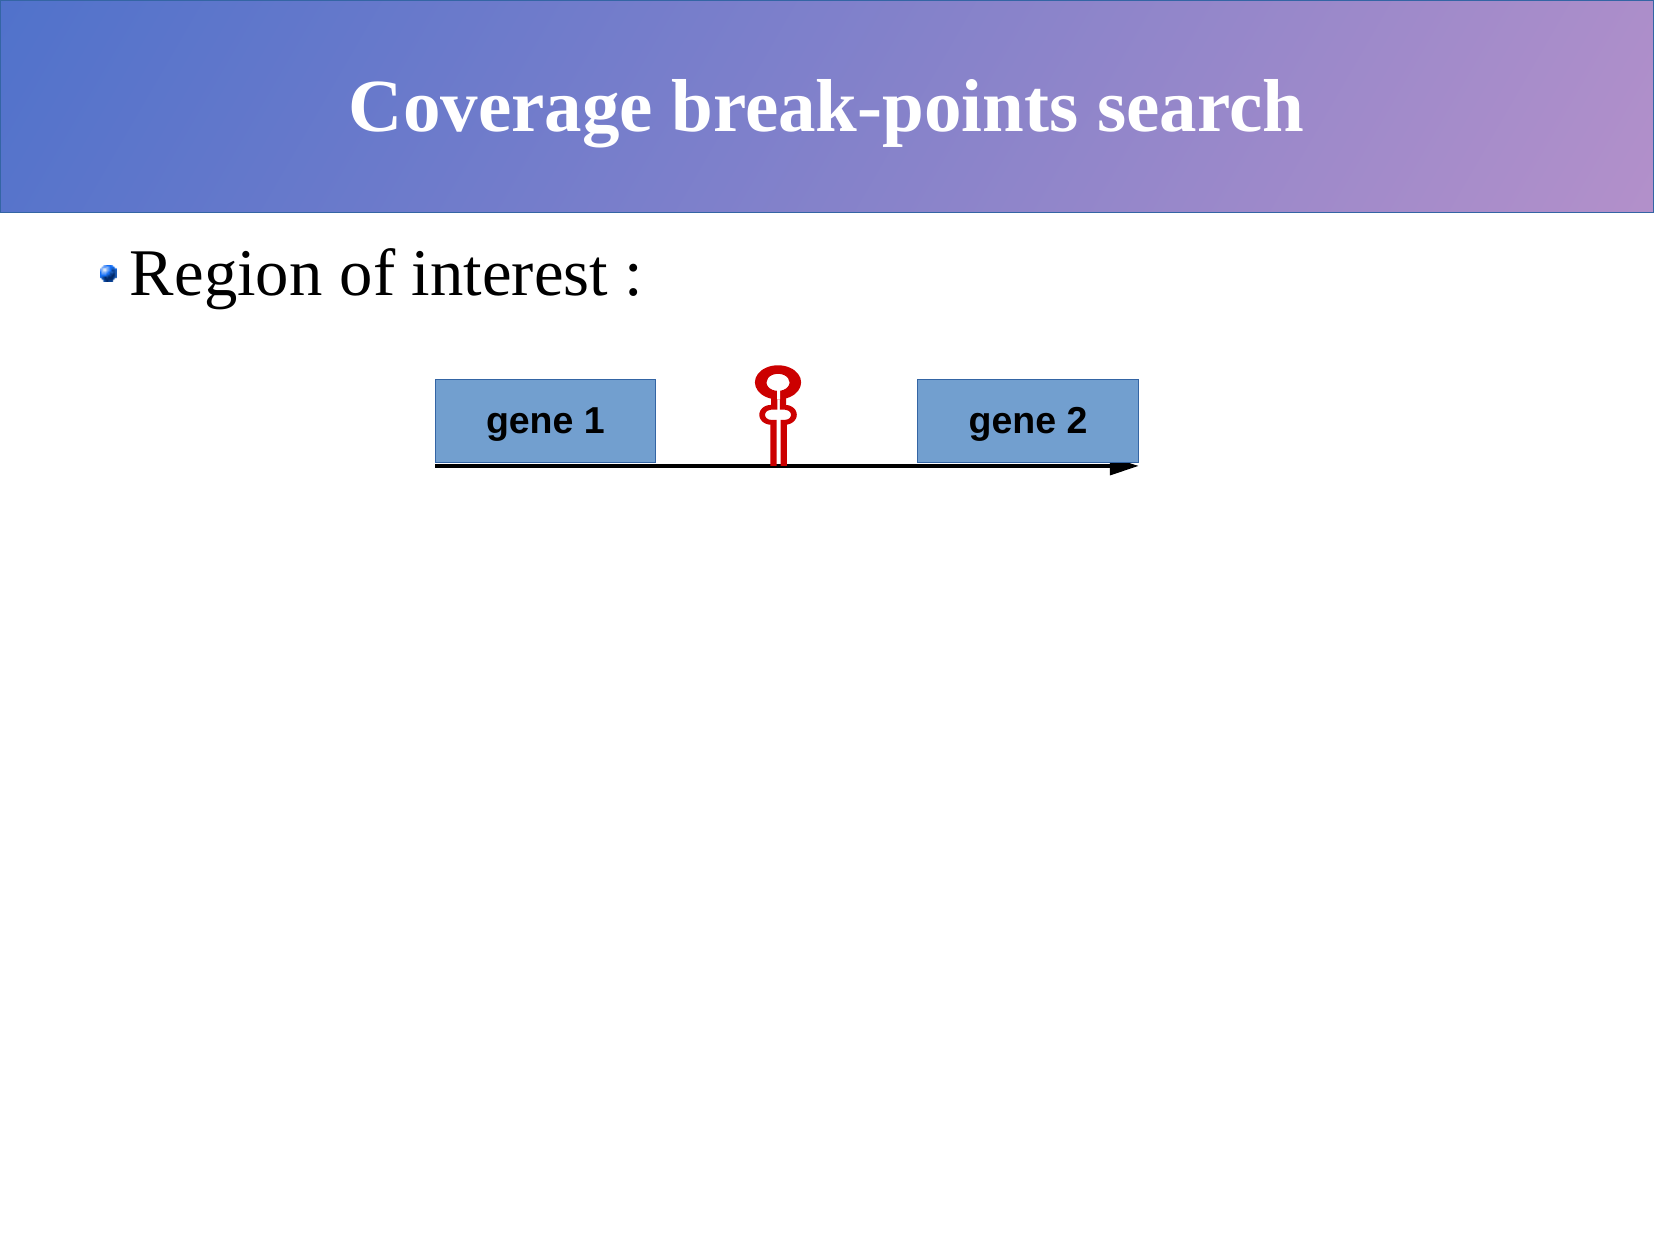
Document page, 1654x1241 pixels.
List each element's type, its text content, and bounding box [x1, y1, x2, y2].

title Coverage break-points search [82, 23, 1571, 189]
text_box gene 2 [917, 379, 1139, 463]
text_box [754, 365, 802, 466]
list Region of interest : [82, 236, 1571, 1158]
text_box gene 1 [435, 379, 656, 463]
